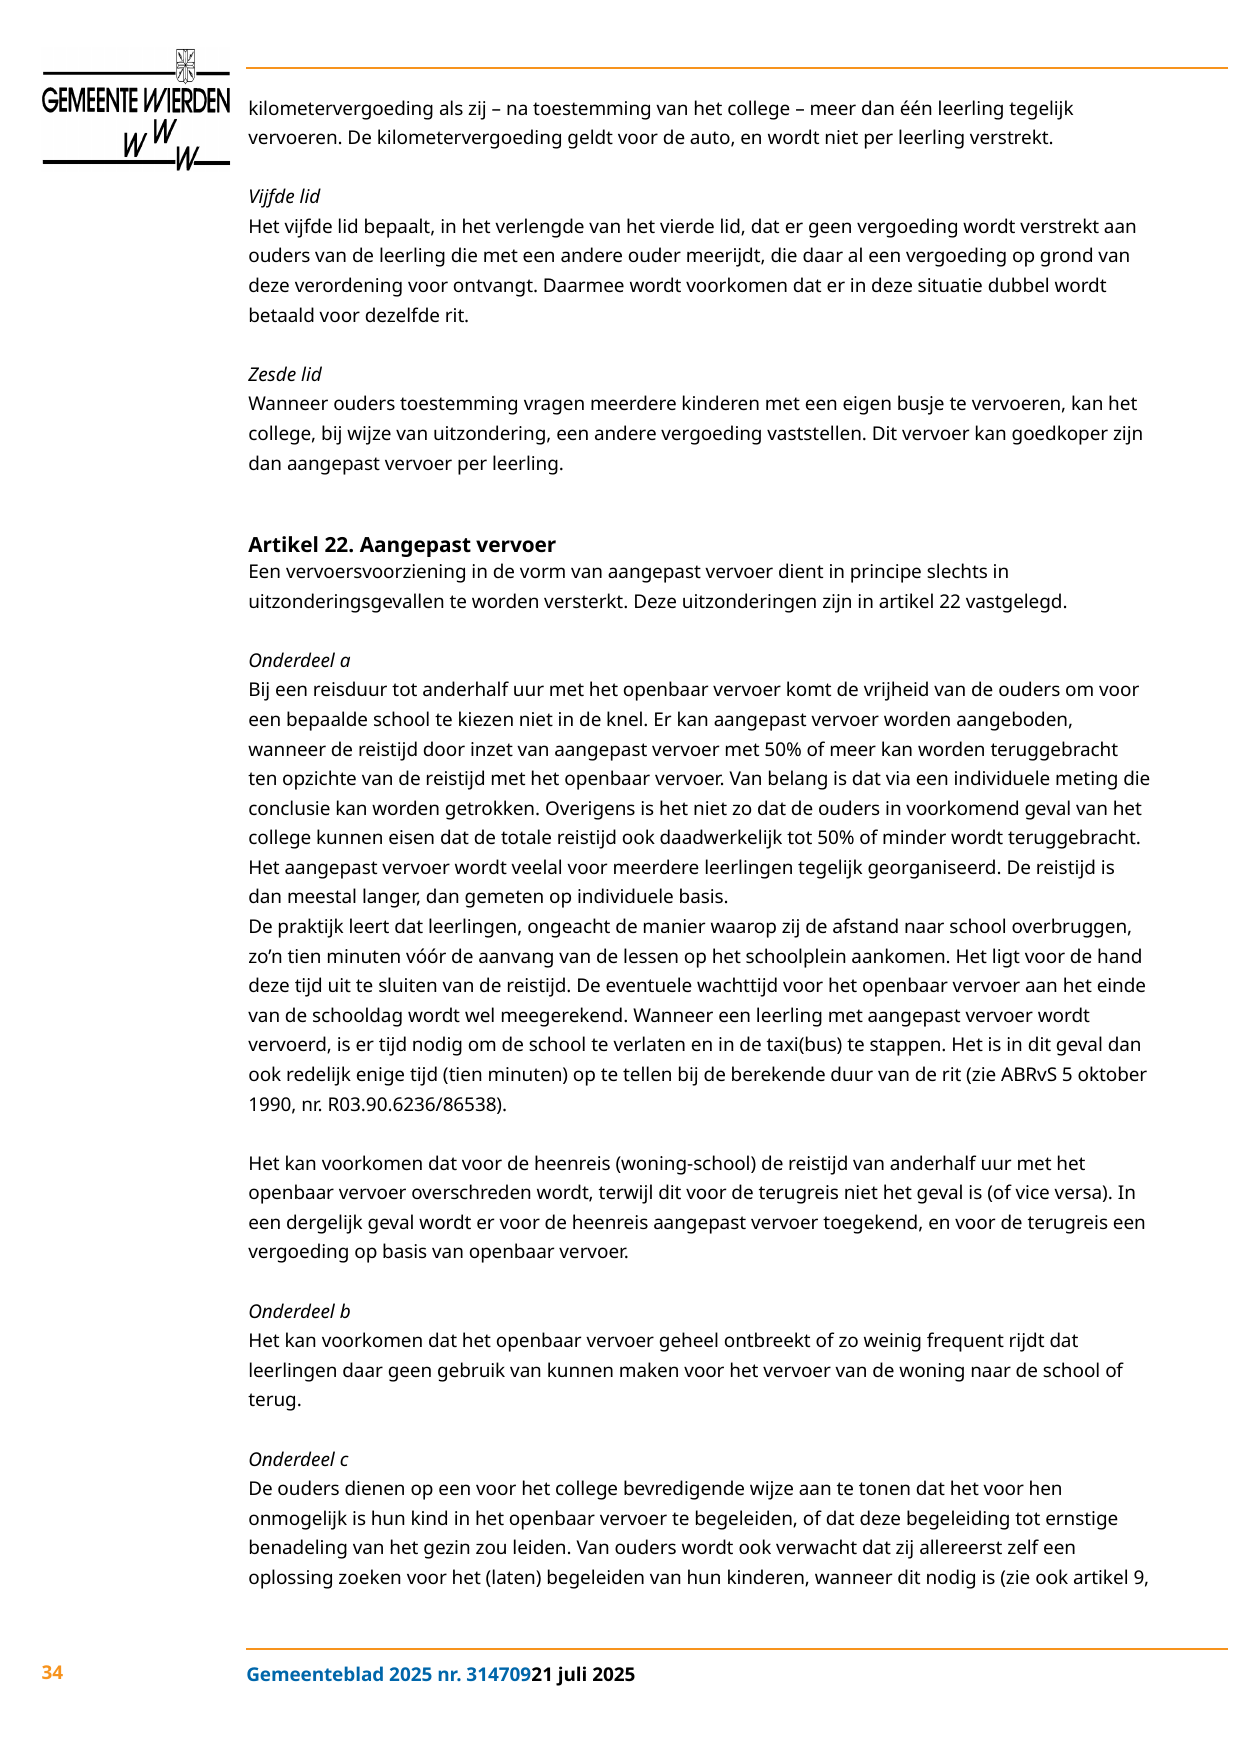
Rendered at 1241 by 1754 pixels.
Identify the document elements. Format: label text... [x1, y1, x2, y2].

text De ouders dienen op een voor het college bevredigende wijze aan te tonen dat het voor hen onmogelijk is hun kind in het openbaar vervoer te begeleiden, of dat deze begeleiding tot ernstige benadeling van het gezin zou leiden. Van ouders wordt ook verwacht dat zij allereerst zelf een oplossing zoeken voor het (laten) begeleiden van hun kinderen, wanneer dit nodig is (zie ook artikel 9, [248, 1475, 1152, 1590]
text Vijfde lid [248, 183, 1152, 209]
text kilometervergoeding als zij – na toestemming van het college – meer dan één leerling tegelijk vervoeren. De kilometervergoeding geldt voor de auto, en wordt niet per leerling verstrekt. [248, 95, 1152, 150]
text Wanneer ouders toestemming vragen meerdere kinderen met een eigen busje te vervoeren, kan het college, bij wijze van uitzondering, een andere vergoeding vaststellen. Dit vervoer kan goedkoper zijn dan aangepast vervoer per leerling. [248, 391, 1152, 476]
text Bij een reisduur tot anderhalf uur met het openbaar vervoer komt de vrijheid van de ouders om voor een bepaalde school te kiezen niet in de knel. Er kan aangepast vervoer worden aangeboden, wanneer de reistijd door inzet van aangepast vervoer met 50% of meer kan worden teruggebracht ten opzichte van de reistijd met het openbaar vervoer. Van belang is dat via een individuele meting die conclusie kan worden getrokken. Overigens is het niet zo dat de ouders in voorkomend geval van het college kunnen eisen dat de totale reistijd ook daadwerkelijk tot 50% of minder wordt teruggebracht. Het aangepast vervoer wordt veelal voor meerdere leerlingen tegelijk georganiseerd. De reistijd is dan meestal langer, dan gemeten op individuele basis. [248, 677, 1152, 909]
picture [41, 47, 231, 172]
text Artikel 22. Aangepast vervoer [248, 530, 1152, 558]
text De praktijk leert dat leerlingen, ongeacht de manier waarop zij de afstand naar school overbruggen, zo’n tien minuten vóór de aanvang van de lessen op het schoolplein aankomen. Het ligt voor de hand deze tijd uit te sluiten van de reistijd. De eventuele wachttijd voor het openbaar vervoer aan het einde van de schooldag wordt wel meegerekend. Wanneer een leerling met aangepast vervoer wordt vervoerd, is er tijd nodig om de school te verlaten en in de taxi(bus) te stappen. Het is in dit geval dan ook redelijk enige tijd (tien minuten) op te tellen bij de berekende duur van de rit (zie ABRvS 5 oktober 1990, nr. R03.90.6236/86538). [248, 913, 1152, 1116]
text Onderdeel b [248, 1298, 1152, 1323]
text Onderdeel c [248, 1446, 1152, 1471]
text Het vijfde lid bepaalt, in het verlengde van het vierde lid, dat er geen vergoeding wordt verstrekt aan ouders van de leerling die met een andere ouder meerijdt, die daar al een vergoeding op grond van deze verordening voor ontvangt. Daarmee wordt voorkomen dat er in deze situatie dubbel wordt betaald voor dezelfde rit. [248, 213, 1152, 328]
text Het kan voorkomen dat voor de heenreis (woning-school) de reistijd van anderhalf uur met het openbaar vervoer overschreden wordt, terwijl dit voor de terugreis niet het geval is (of vice versa). In een dergelijk geval wordt er voor de heenreis aangepast vervoer toegekend, en voor de terugreis een vergoeding op basis van openbaar vervoer. [248, 1150, 1152, 1264]
text Zesde lid [248, 361, 1152, 387]
text Een vervoersvoorziening in de vorm van aangepast vervoer dient in principe slechts in uitzonderingsgevallen te worden versterkt. Deze uitzonderingen zijn in artikel 22 vastgelegd. [248, 558, 1152, 613]
text Het kan voorkomen dat het openbaar vervoer geheel ontbreekt of zo weinig frequent rijdt dat leerlingen daar geen gebruik van kunnen maken voor het vervoer van de woning naar de school of terug. [248, 1327, 1152, 1412]
text Onderdeel a [248, 647, 1152, 673]
